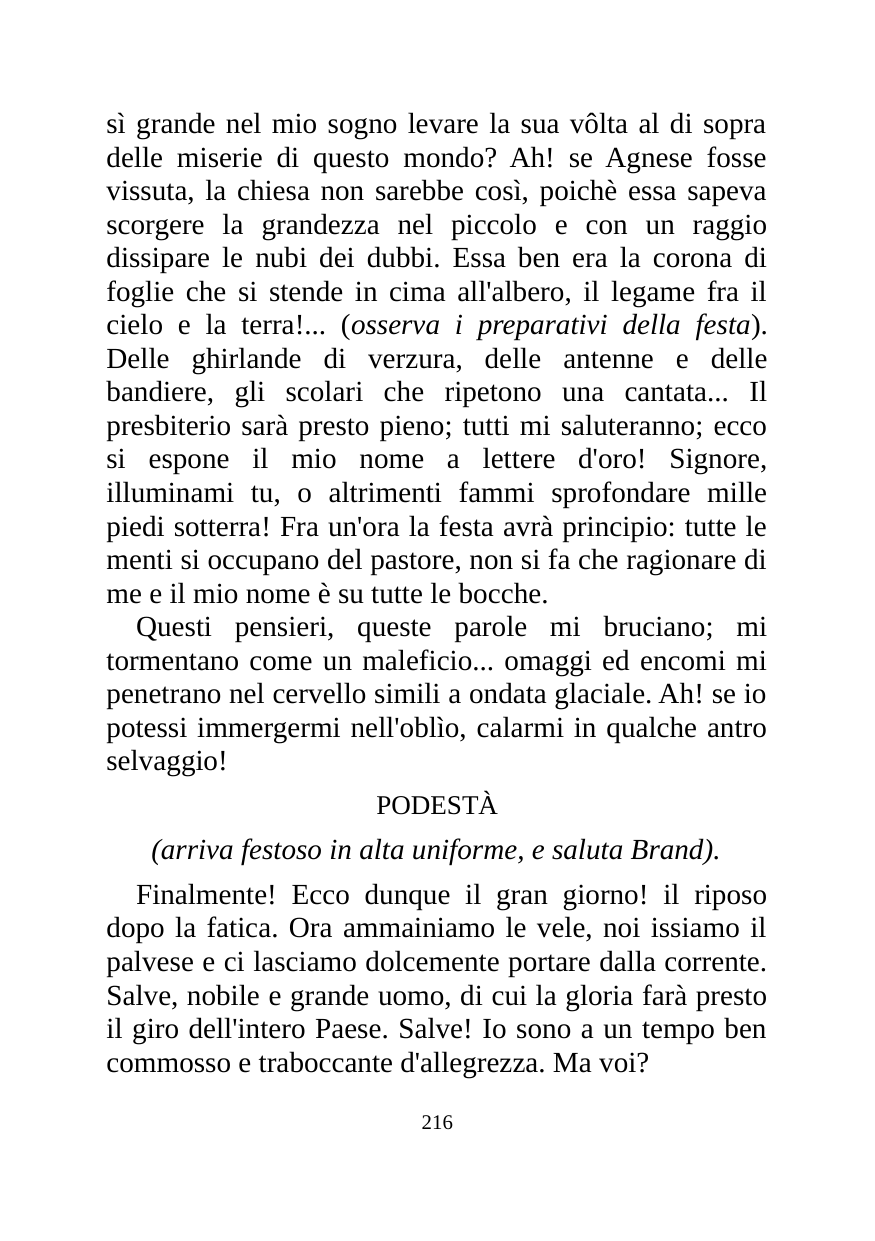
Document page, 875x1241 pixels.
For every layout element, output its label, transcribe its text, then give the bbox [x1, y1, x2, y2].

text sì grande nel mio sogno levare la sua vôlta al di sopra delle miserie di questo mondo? Ah! se Agnese fosse vissuta, la chiesa non sarebbe così, poichè essa sapeva scorgere la grandezza nel piccolo e con un raggio dissipare le nubi dei dubbi. Essa ben era la corona di foglie che si stende in cima all'albero, il legame fra il cielo e la terra!... (osserva i preparativi della festa). Delle ghirlande di verzura, delle antenne e delle bandiere, gli scolari che ripetono una cantata... Il presbiterio sarà presto pieno; tutti mi saluteranno; ecco si espone il mio nome a lettere d'oro! Signore, illuminami tu, o altrimenti fammi sprofondare mille piedi sotterra! Fra un'ora la festa avrà principio: tutte le menti si occupano del pastore, non si fa che ragionare di me e il mio nome è su tutte le bocche. [106, 106, 768, 609]
text (arriva festoso in alta uniforme, e saluta Brand). [106, 832, 768, 865]
text Questi pensieri, queste parole mi bruciano; mi tormentano come un maleficio... omaggi ed encomi mi penetrano nel cervello simili a ondata glaciale. Ah! se io potessi immergermi nell'oblìo, calarmi in qualche antro selvaggio! [106, 609, 768, 777]
text PODESTÀ [106, 789, 768, 820]
text Finalmente! Ecco dunque il gran giorno! il riposo dopo la fatica. Ora ammainiamo le vele, noi issiamo il palvese e ci lasciamo dolcemente portare dalla corrente. Salve, nobile e grande uomo, di cui la gloria farà presto il giro dell'intero Paese. Salve! Io sono a un tempo ben commosso e traboccante d'allegrezza. Ma voi? [106, 877, 768, 1078]
